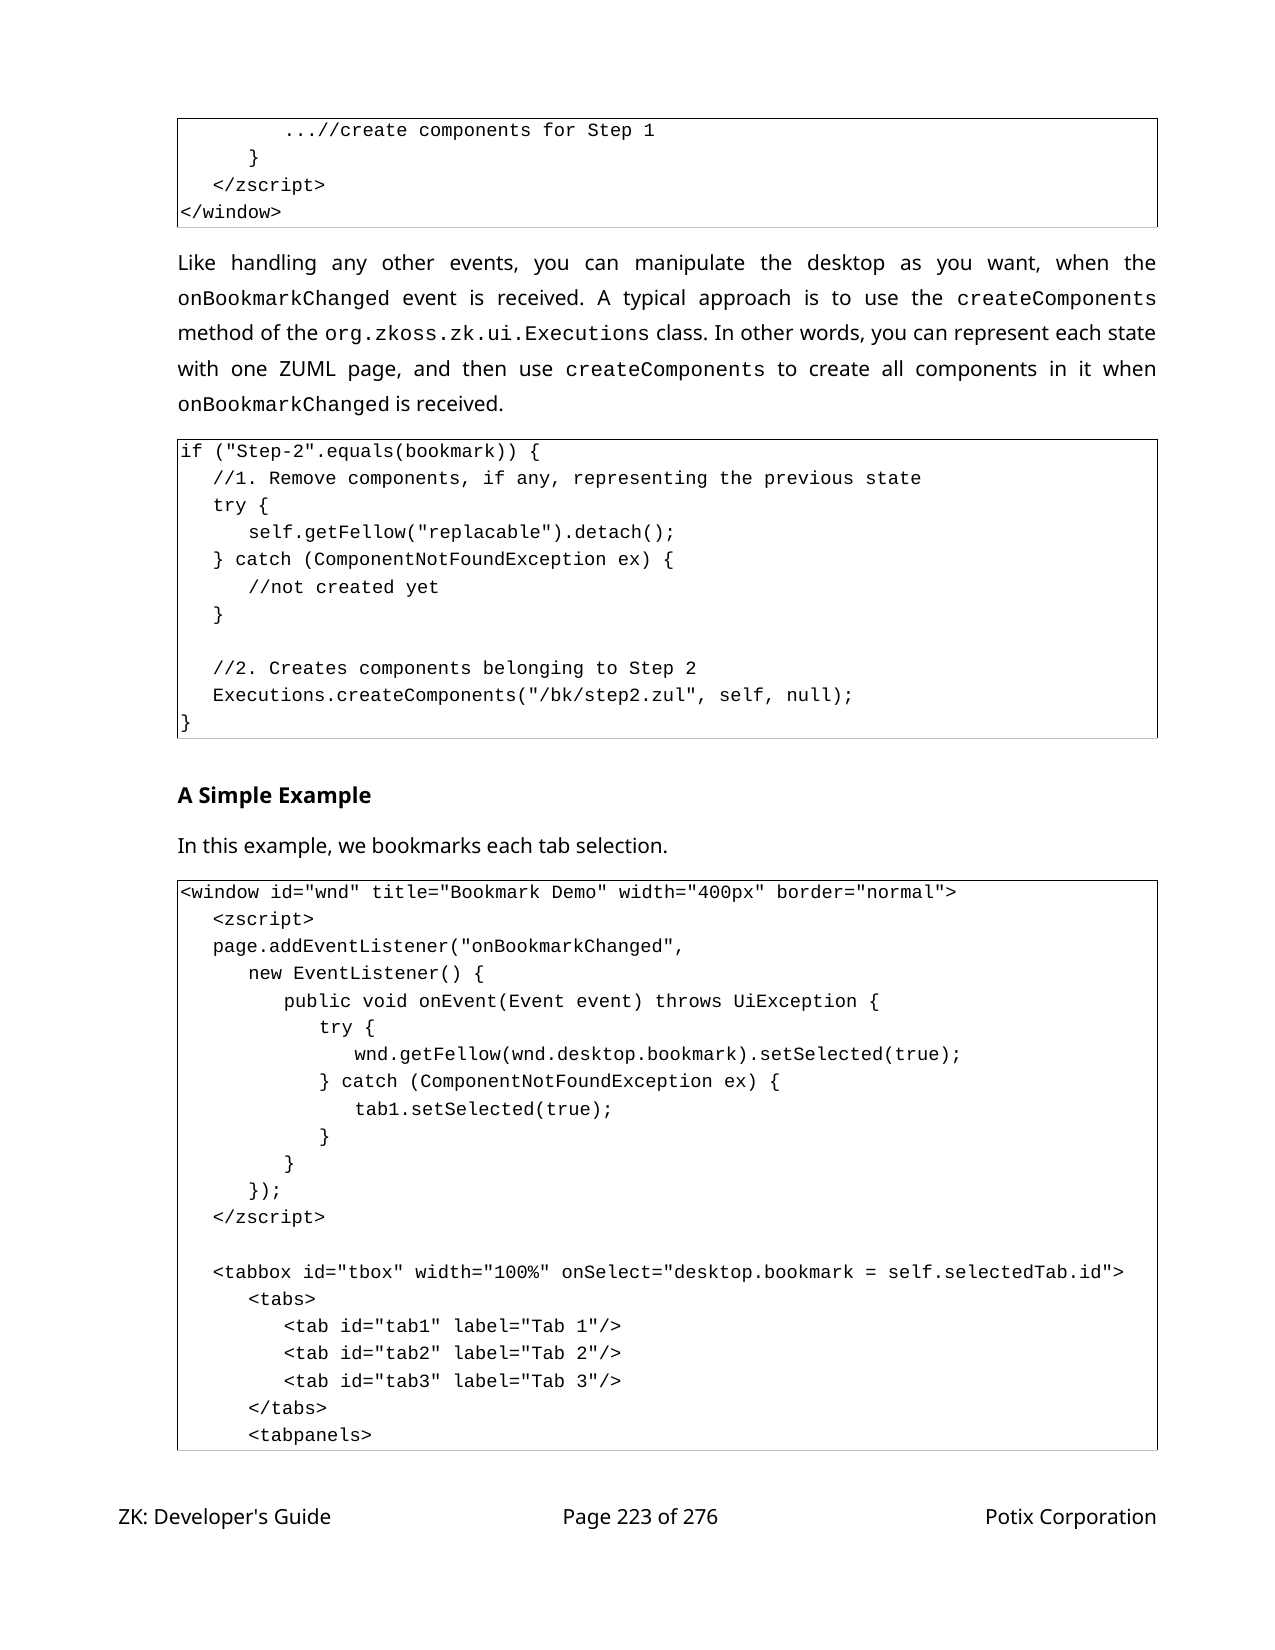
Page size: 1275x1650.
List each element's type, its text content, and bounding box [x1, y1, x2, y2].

text </window> [178, 200, 1157, 227]
text } [178, 602, 1157, 626]
text } [178, 1124, 1157, 1148]
text wnd.getFellow(wnd.desktop.bookmark).setSelected(true); [178, 1042, 1157, 1066]
text //1. Remove components, if any, representing the previous state [178, 466, 1157, 490]
text }); [178, 1178, 1157, 1202]
text <tabpanels> [178, 1423, 1157, 1450]
text <tab id="tab1" label="Tab 1"/> [178, 1314, 1157, 1338]
text <zscript> [178, 907, 1157, 931]
text </zscript> [178, 172, 1157, 197]
text tab1.setSelected(true); [178, 1097, 1157, 1121]
text <tab id="tab3" label="Tab 3"/> [178, 1368, 1157, 1393]
subtitle A Simple Example [177, 780, 1157, 810]
text <tabs> [178, 1287, 1157, 1311]
text } catch (ComponentNotFoundException ex) { [178, 1069, 1157, 1094]
text } catch (ComponentNotFoundException ex) { [178, 547, 1157, 572]
text } [178, 710, 1157, 738]
text <window id="wnd" title="Bookmark Demo" width="400px" border="normal"> [178, 881, 1157, 904]
text if ("Step-2".equals(bookmark)) { [178, 440, 1157, 463]
text //not created yet [178, 574, 1157, 599]
text <tab id="tab2" label="Tab 2"/> [178, 1341, 1157, 1366]
text Like handling any other events, you can manipulate the desktop as you want, when the onBookmarkChanged event is received. A typical approach is to use the createComponents method of the org.zkoss.zk.ui.Executions class. In other words, you can represent each state with one ZUML page, and then use createComponents to create all components in it when onBookmarkChanged is received. [177, 248, 1157, 418]
text page.addEventListener("onBookmarkChanged", [178, 934, 1157, 958]
text } [178, 1151, 1157, 1175]
text } [178, 145, 1157, 169]
text ...//create components for Step 1 [178, 119, 1157, 142]
text In this example, we bookmarks each tab selection. [177, 831, 1157, 859]
text </tabs> [178, 1396, 1157, 1420]
text Executions.createComponents("/bk/step2.zul", self, null); [178, 683, 1157, 707]
text self.getFellow("replacable").detach(); [178, 520, 1157, 544]
text try { [178, 493, 1157, 517]
text </zscript> [178, 1205, 1157, 1229]
text public void onEvent(Event event) throws UiException { try { [178, 988, 1157, 1039]
text <tabbox id="tbox" width="100%" onSelect="desktop.bookmark = self.selectedTab.id"> [178, 1260, 1157, 1284]
text new EventListener() { [178, 961, 1157, 986]
text //2. Creates components belonging to Step 2 [178, 656, 1157, 680]
